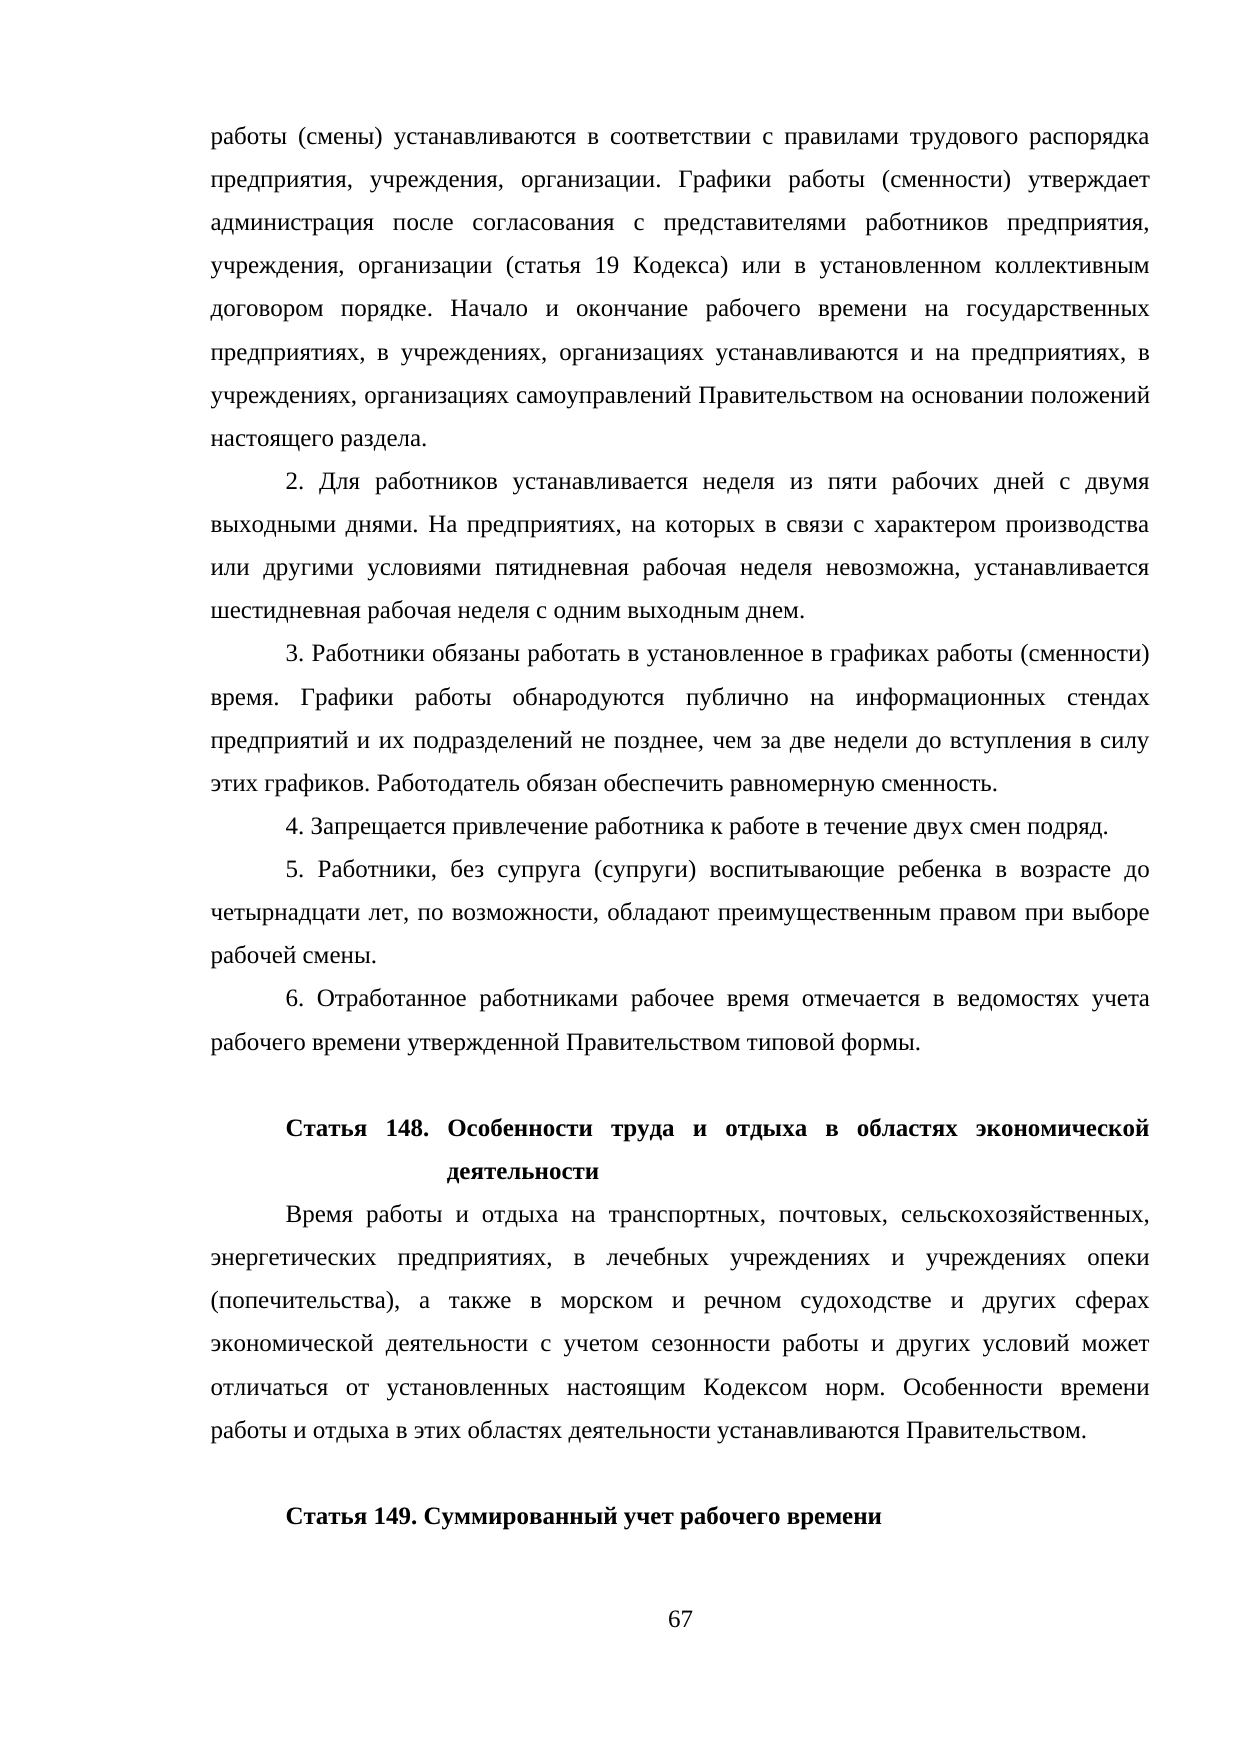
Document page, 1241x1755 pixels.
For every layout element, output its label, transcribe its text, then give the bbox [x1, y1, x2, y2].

text 4. Запрещается привлечение работника к работе в течение двух смен подряд. [210, 811, 1151, 840]
text 2. Для работников устанавливается неделя из пяти рабочих дней с двумя выходными днями. На предприятиях, на которых в связи с характером производства или другими условиями пятидневная рабочая неделя невозможна, устанавливается шестидневная рабочая неделя с одним выходным днем. [210, 466, 1151, 624]
text 3. Работники обязаны работать в установленное в графиках работы (сменности) время. Графики работы обнародуются публично на информационных стендах предприятий и их подразделений не позднее, чем за две недели до вступления в силу этих графиков. Работодатель обязан обеспечить равномерную сменность. [210, 638, 1151, 797]
text Статья 148. Особенности труда и отдыха в областях экономической деятельности [285, 1113, 1151, 1185]
text Время работы и отдыха на транспортных, почтовых, сельскохозяйственных, энергетических предприятиях, в лечебных учреждениях и учреждениях опеки (попечительства), а также в морском и речном судоходстве и других сферах экономической деятельности с учетом сезонности работы и других условий может отличаться от установленных настоящим Кодексом норм. Особенности времени работы и отдыха в этих областях деятельности устанавливаются Правительством. [210, 1199, 1151, 1443]
text 5. Работники, без супруга (супруги) воспитывающие ребенка в возрасте до четырнадцати лет, по возможности, обладают преимущественным правом при выборе рабочей смены. [210, 854, 1151, 969]
text 6. Отработанное работниками рабочее время отмечается в ведомостях учета рабочего времени утвержденной Правительством типовой формы. [210, 983, 1151, 1055]
text Статья 149. Суммированный учет рабочего времени [210, 1501, 1151, 1530]
text работы (смены) устанавливаются в соответствии с правилами трудового распорядка предприятия, учреждения, организации. Графики работы (сменности) утверждает администрация после согласования с представителями работников предприятия, учреждения, организации (статья 19 Кодекса) или в установленном коллективным договором порядке. Начало и окончание рабочего времени на государственных предприятиях, в учреждениях, организациях устанавливаются и на предприятиях, в учреждениях, организациях самоуправлений Правительством на основании положений настоящего раздела. [210, 121, 1151, 452]
